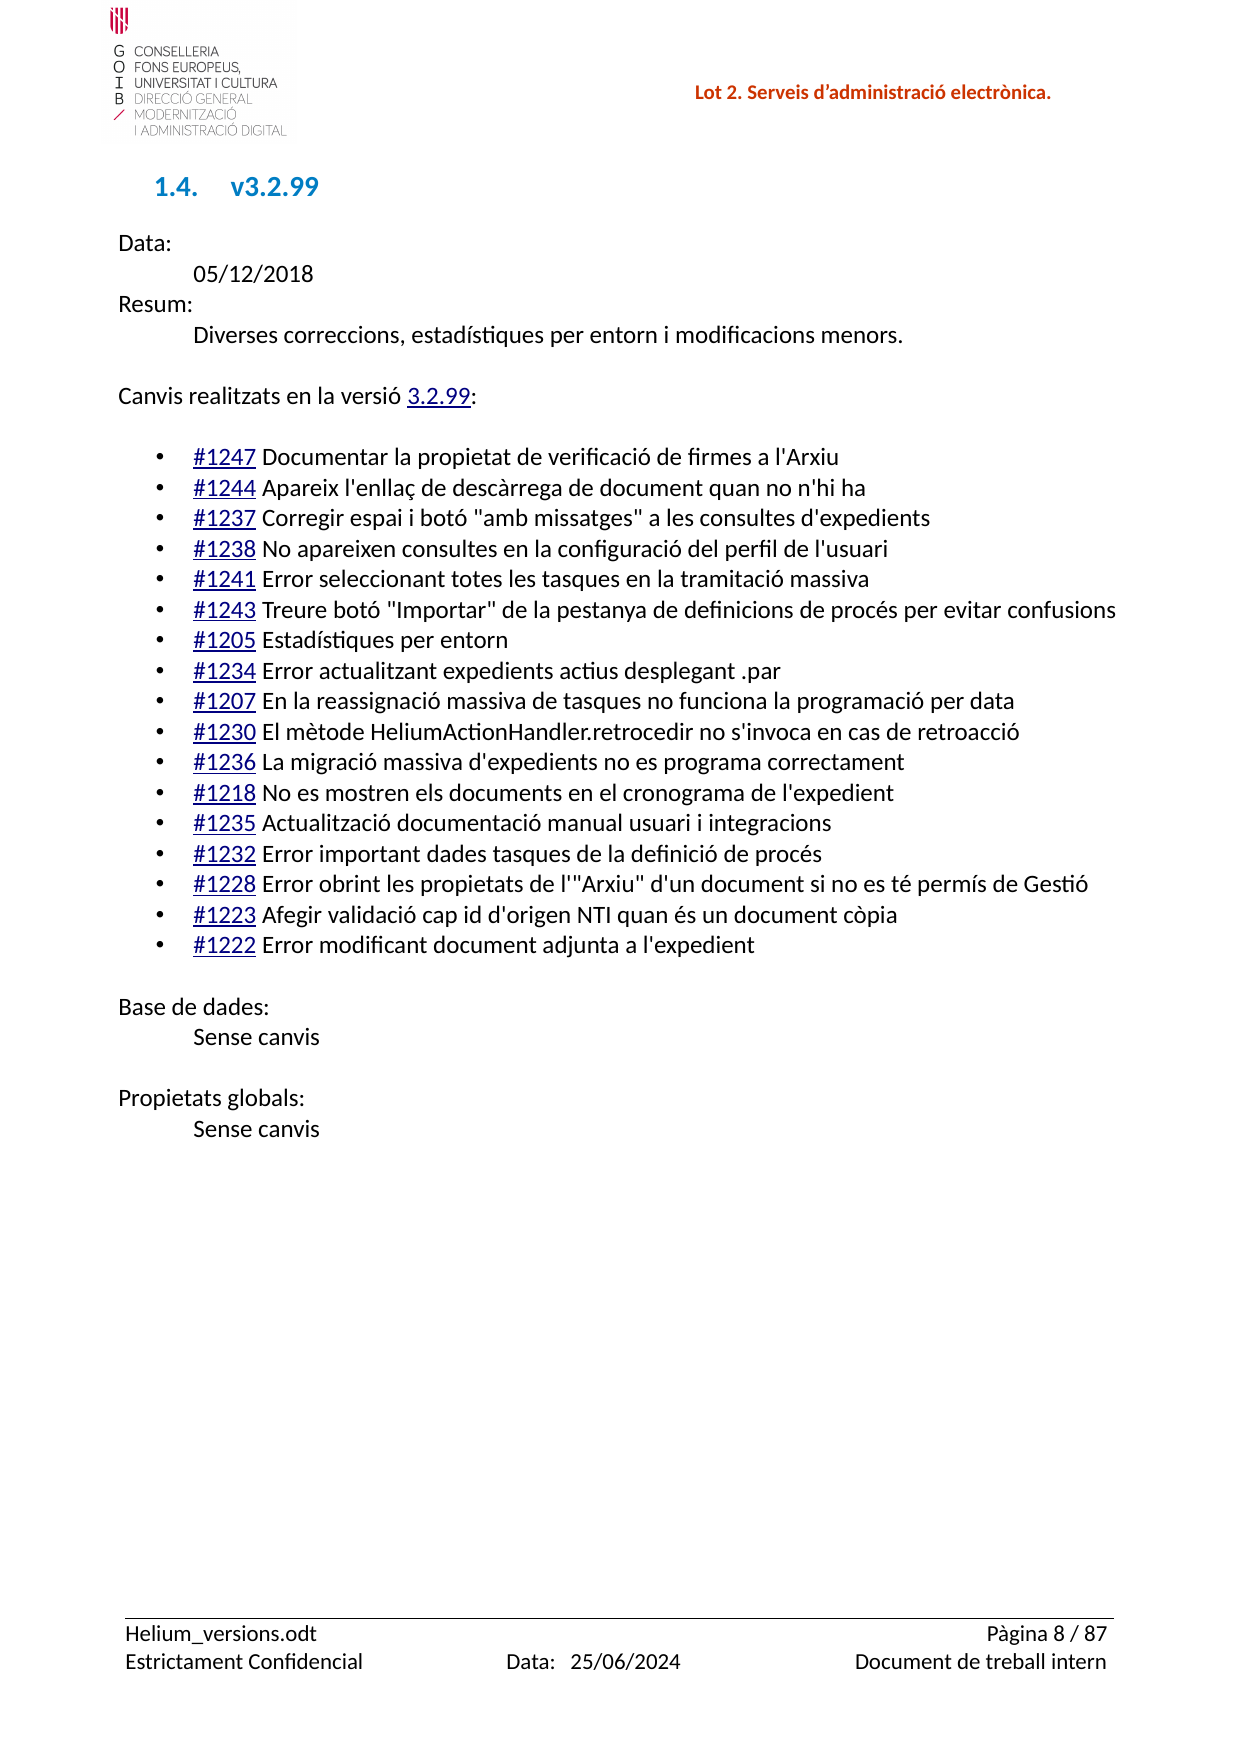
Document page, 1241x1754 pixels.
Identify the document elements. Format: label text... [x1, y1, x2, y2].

text Resum: [118, 289, 1122, 319]
list #1235 Actualització documentació manual usuari i integracions [156, 807, 1122, 838]
text Diverses correccions, estadístiques per entorn i modificacions menors. [118, 319, 1122, 350]
list #1241 Error seleccionant totes les tasques en la tramitació massiva [156, 563, 1122, 594]
list #1207 En la reassignació massiva de tasques no funciona la programació per data [156, 685, 1122, 716]
list #1236 La migració massiva d'expedients no es programa correctament [156, 746, 1122, 777]
subtitle v3.2.99 [153, 168, 1122, 204]
list #1228 Error obrint les propietats de l'"Arxiu" d'un document si no es té permís de Gestió [156, 868, 1122, 899]
picture [100, 0, 297, 144]
text Base de dades: [118, 991, 1122, 1021]
text 05/12/2018 [118, 258, 1122, 289]
list #1218 No es mostren els documents en el cronograma de l'expedient [156, 777, 1122, 807]
text Canvis realitzats en la versió 3.2.99: [118, 380, 1122, 411]
text Propietats globals: [118, 1082, 1122, 1113]
text Data: [118, 228, 1122, 258]
text Sense canvis [118, 1113, 1122, 1143]
list #1234 Error actualitzant expedients actius desplegant .par [156, 655, 1122, 685]
list #1205 Estadístiques per entorn [156, 624, 1122, 655]
text Sense canvis [118, 1021, 1122, 1052]
list #1222 Error modificant document adjunta a l'expedient [156, 929, 1122, 960]
list #1230 El mètode HeliumActionHandler.retrocedir no s'invoca en cas de retroacció [156, 716, 1122, 746]
list #1244 Apareix l'enllaç de descàrrega de document quan no n'hi ha [156, 472, 1122, 502]
list #1238 No apareixen consultes en la configuració del perfil de l'usuari [156, 533, 1122, 563]
list #1223 Afegir validació cap id d'origen NTI quan és un document còpia [156, 899, 1122, 929]
list #1247 Documentar la propietat de verificació de firmes a l'Arxiu [156, 441, 1122, 472]
list #1243 Treure botó "Importar" de la pestanya de definicions de procés per evitar confusions [156, 594, 1122, 624]
list #1232 Error important dades tasques de la definició de procés [156, 838, 1122, 868]
list #1237 Corregir espai i botó "amb missatges" a les consultes d'expedients [156, 502, 1122, 533]
